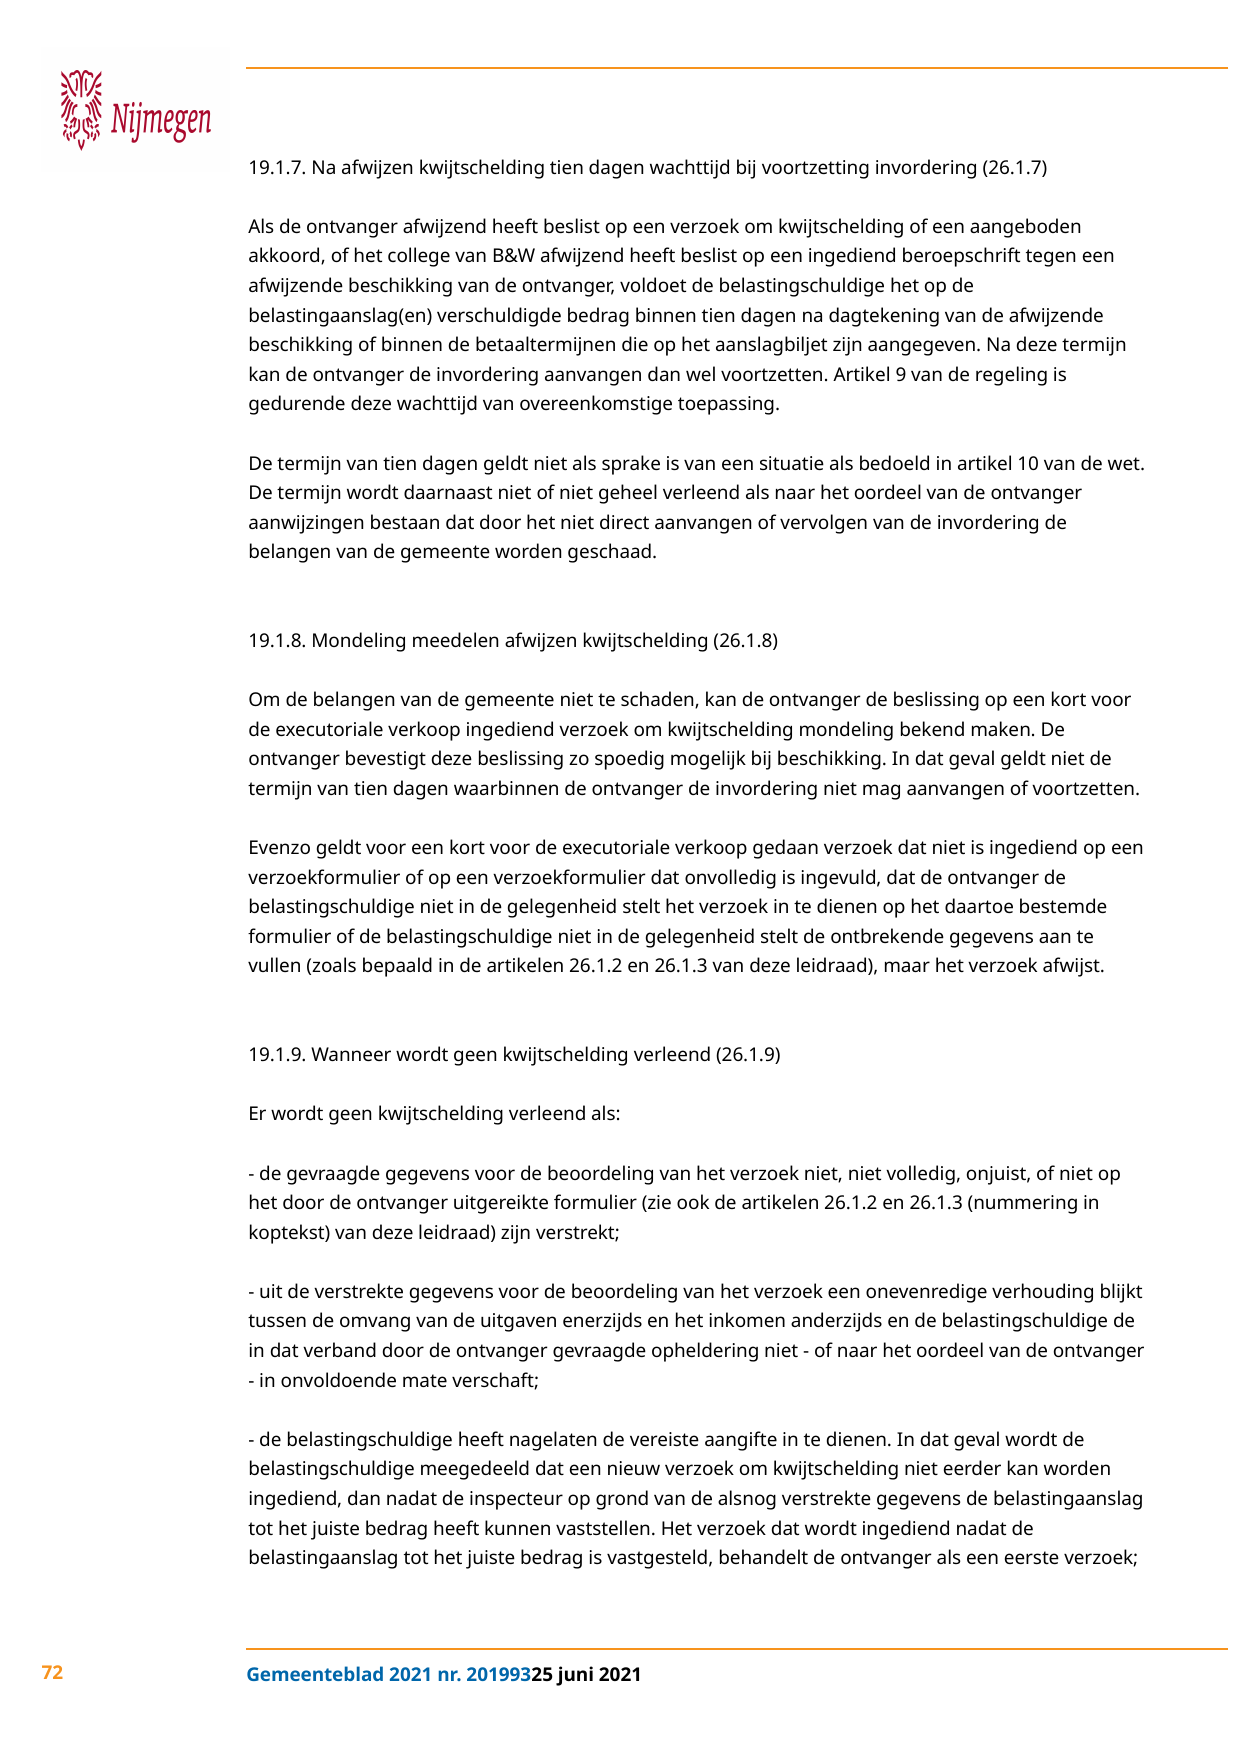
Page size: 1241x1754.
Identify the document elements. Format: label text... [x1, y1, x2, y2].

text 19.1.7. Na afwijzen kwijtschelding tien dagen wachttijd bij voortzetting invordering (26.1.7) [248, 154, 1152, 180]
picture [41, 47, 231, 172]
text 19.1.8. Mondeling meedelen afwijzen kwijtschelding (26.1.8) [248, 627, 1152, 653]
text Om de belangen van de gemeente niet te schaden, kan de ontvanger de beslissing op een kort voor de executoriale verkoop ingediend verzoek om kwijtschelding mondeling bekend maken. De ontvanger bevestigt deze beslissing zo spoedig mogelijk bij beschikking. In dat geval geldt niet de termijn van tien dagen waarbinnen de ontvanger de invordering niet mag aanvangen of voortzetten. [248, 686, 1152, 801]
text Er wordt geen kwijtschelding verleend als: [248, 1101, 1152, 1126]
text - de gevraagde gegevens voor de beoordeling van het verzoek niet, niet volledig, onjuist, of niet op het door de ontvanger uitgereikte formulier (zie ook de artikelen 26.1.2 en 26.1.3 (nummering in koptekst) van deze leidraad) zijn verstrekt; [248, 1160, 1152, 1245]
text - de belastingschuldige heeft nagelaten de vereiste aangifte in te dienen. In dat geval wordt de belastingschuldige meegedeeld dat een nieuw verzoek om kwijtschelding niet eerder kan worden ingediend, dan nadat de inspecteur op grond van de alsnog verstrekte gegevens de belastingaanslag tot het juiste bedrag heeft kunnen vaststellen. Het verzoek dat wordt ingediend nadat de belastingaanslag tot het juiste bedrag is vastgesteld, behandelt de ontvanger als een eerste verzoek; [248, 1426, 1152, 1570]
text De termijn van tien dagen geldt niet als sprake is van een situatie als bedoeld in artikel 10 van de wet. De termijn wordt daarnaast niet of niet geheel verleend als naar het oordeel van de ontvanger aanwijzingen bestaan dat door het niet direct aanvangen of vervolgen van de invordering de belangen van de gemeente worden geschaad. [248, 450, 1152, 564]
text Als de ontvanger afwijzend heeft beslist op een verzoek om kwijtschelding of een aangeboden akkoord, of het college van B&W afwijzend heeft beslist op een ingediend beroepschrift tegen een afwijzende beschikking van de ontvanger, voldoet de belastingschuldige het op de belastingaanslag(en) verschuldigde bedrag binnen tien dagen na dagtekening van de afwijzende beschikking of binnen de betaaltermijnen die op het aanslagbiljet zijn aangegeven. Na deze termijn kan de ontvanger de invordering aanvangen dan wel voortzetten. Artikel 9 van de regeling is gedurende deze wachttijd van overeenkomstige toepassing. [248, 213, 1152, 416]
text - uit de verstrekte gegevens voor de beoordeling van het verzoek een onevenredige verhouding blijkt tussen de omvang van de uitgaven enerzijds en het inkomen anderzijds en de belastingschuldige de in dat verband door de ontvanger gevraagde opheldering niet - of naar het oordeel van de ontvanger - in onvoldoende mate verschaft; [248, 1278, 1152, 1393]
text Evenzo geldt voor een kort voor de executoriale verkoop gedaan verzoek dat niet is ingediend op een verzoekformulier of op een verzoekformulier dat onvolledig is ingevuld, dat de ontvanger de belastingschuldige niet in de gelegenheid stelt het verzoek in te dienen op het daartoe bestemde formulier of de belastingschuldige niet in de gelegenheid stelt de ontbrekende gegevens aan te vullen (zoals bepaald in de artikelen 26.1.2 en 26.1.3 van deze leidraad), maar het verzoek afwijst. [248, 834, 1152, 978]
text 19.1.9. Wanneer wordt geen kwijtschelding verleend (26.1.9) [248, 1041, 1152, 1067]
